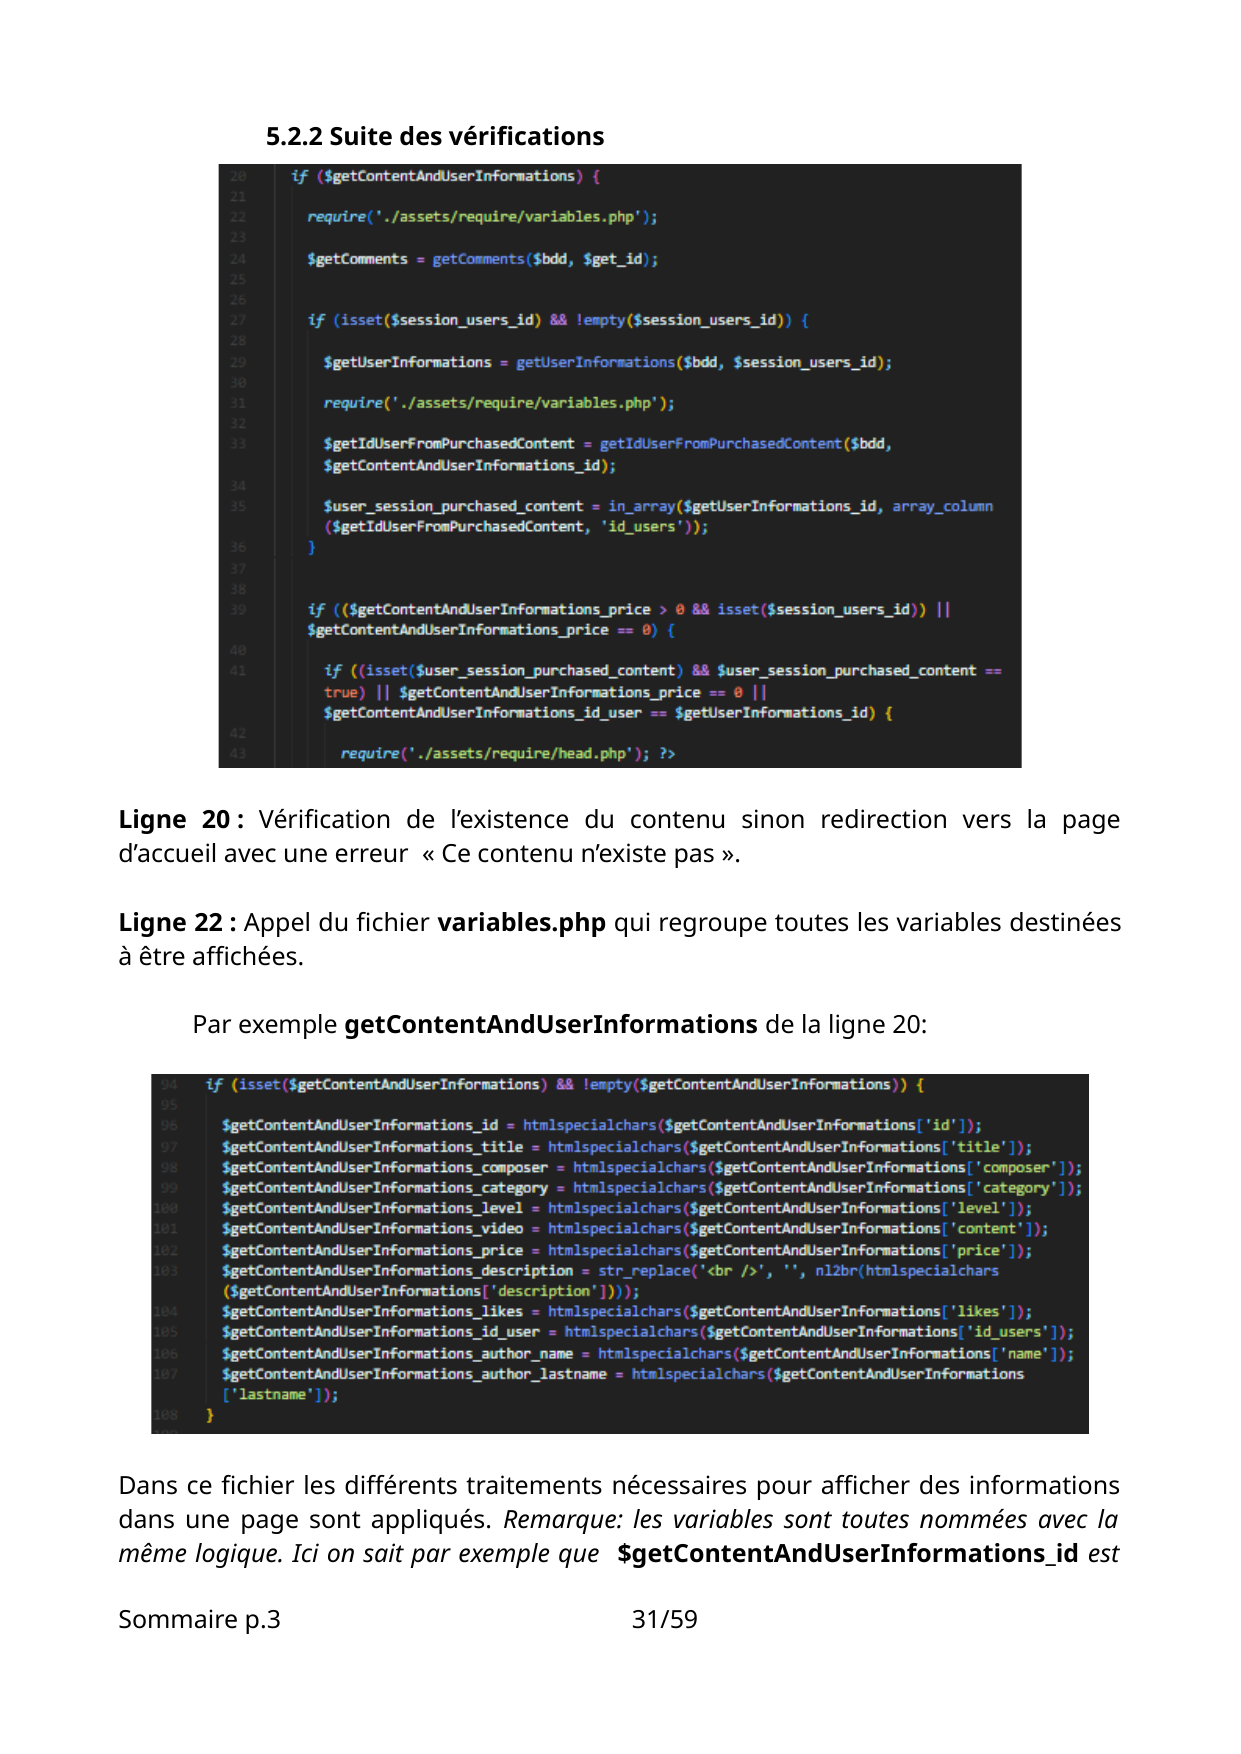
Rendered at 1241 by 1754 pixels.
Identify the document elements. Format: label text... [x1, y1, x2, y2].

text Par exemple getContentAndUserInformations de la ligne 20: [118, 1006, 1122, 1040]
subtitle 5.2.2 Suite des vérifications [118, 118, 1122, 152]
text Ligne 22 : Appel du fichier variables.php qui regroupe toutes les variables destinées à être affichées. [118, 904, 1122, 972]
picture [151, 1074, 1089, 1434]
text Ligne 20 : Vérification de l’existence du contenu sinon redirection vers la page d’accueil avec une erreur « Ce contenu n’existe pas ». [118, 802, 1122, 870]
text Dans ce fichier les différents traitements nécessaires pour afficher des informations dans une page sont appliqués. Remarque: les variables sont toutes nommées avec la même logique. Ici on sait par exemple que $getContentAndUserInformations_id est [118, 1468, 1122, 1570]
picture [218, 164, 1022, 768]
